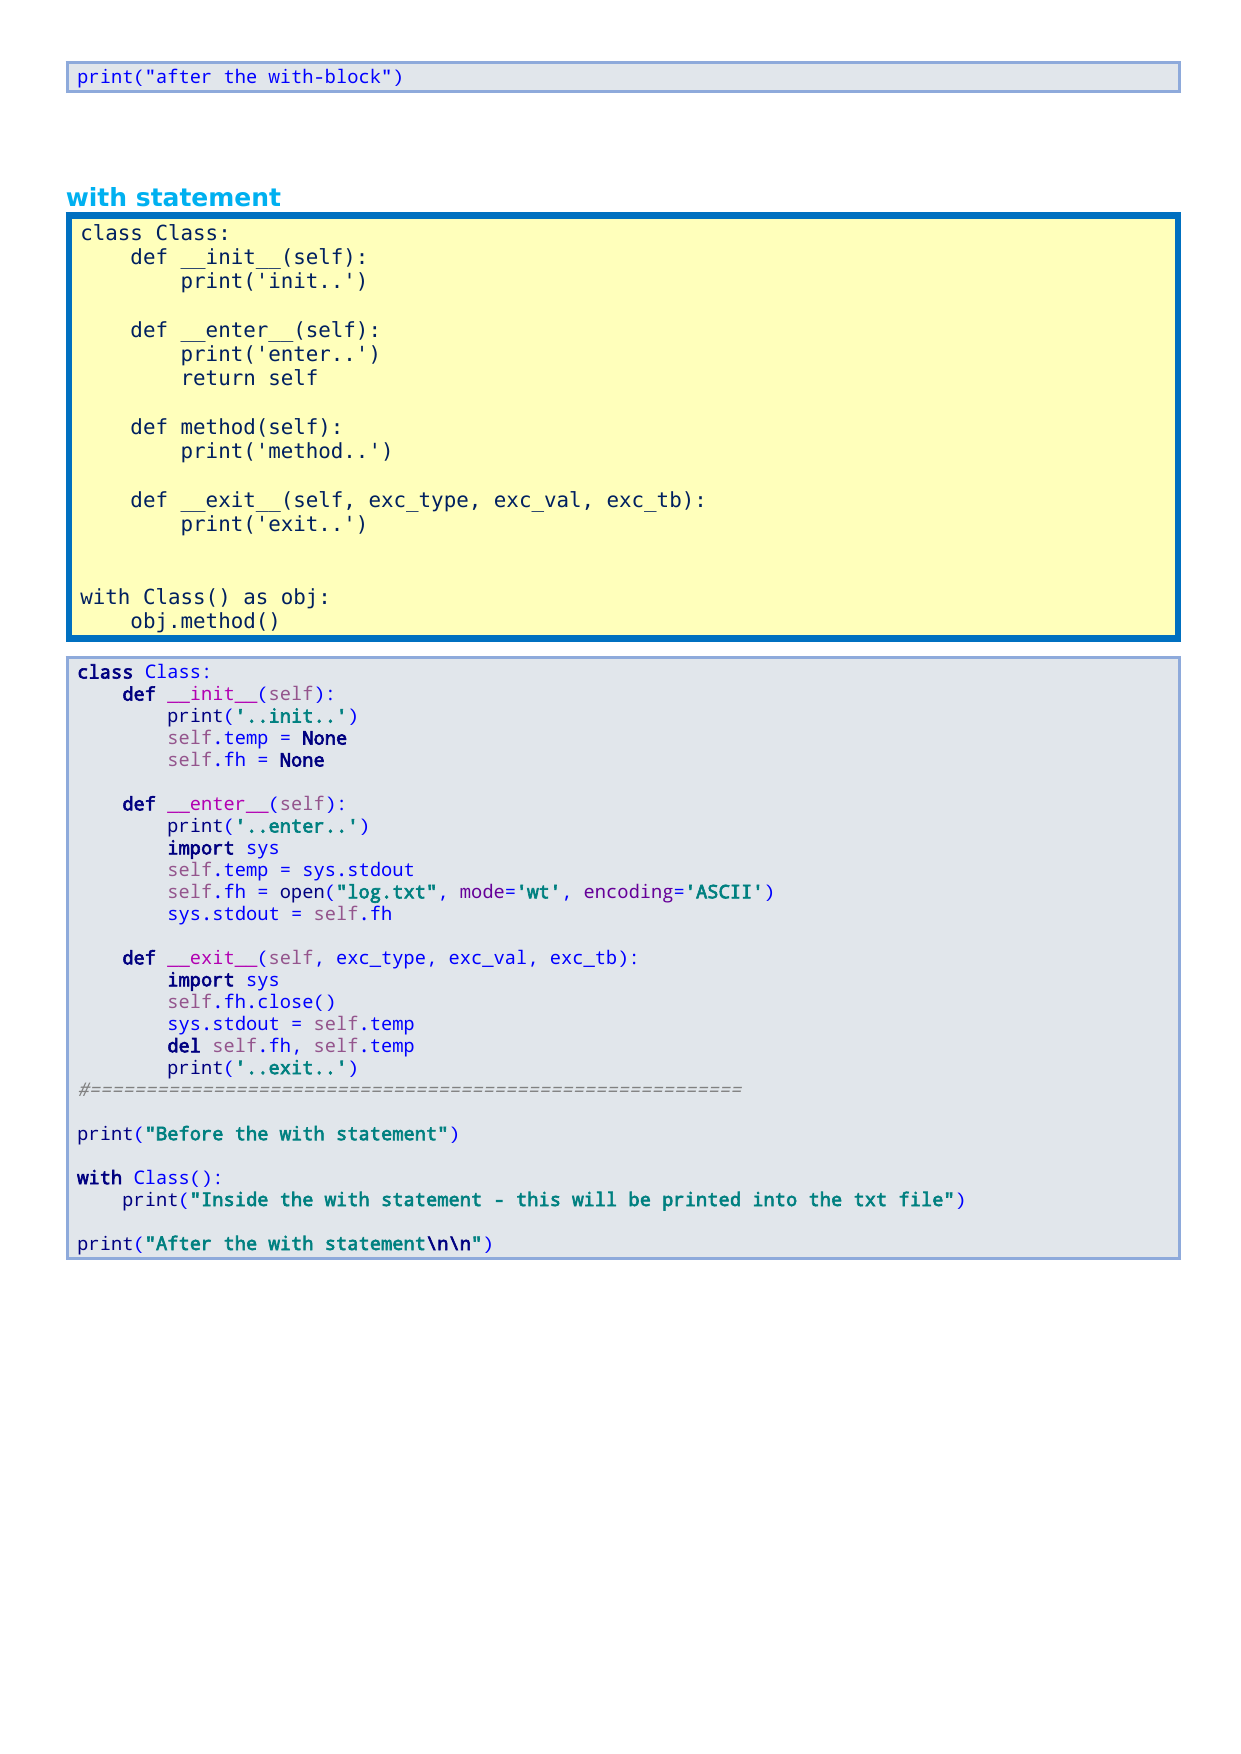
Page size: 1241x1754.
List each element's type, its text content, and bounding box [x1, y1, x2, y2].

text print('method..') [72, 431, 1175, 455]
text def __init__(self): [72, 237, 1175, 261]
text print('enter..') [72, 334, 1175, 358]
text class Class: [72, 219, 1175, 237]
text print('init..') [72, 261, 1175, 285]
text print('exit..') [72, 503, 1175, 528]
text class Class: def __init__(self): print('..init..') self.temp = None self.fh = None def __enter__(self): print('..enter..') import sys self.temp = sys.stdout self.fh = open("log.txt", mode='wt', encoding='ASCII') sys.stdout = self.fh def __exit__(self, exc_type, exc_val, exc_tb): import sys self.fh.close() sys.stdout = self.temp del self.fh, self.temp print('..exit..') #========================================================== print("Before the with statement") with Class(): print("Inside the with statement - this will be printed into the txt file") print("After the with statement\n\n") [69, 659, 1178, 1257]
text obj.method() [72, 601, 1175, 635]
title with statement [66, 183, 1181, 212]
text def method(self): [72, 406, 1175, 431]
text def __enter__(self): [72, 309, 1175, 334]
text with Class() as obj: [72, 576, 1175, 601]
text print("after the with-block") [69, 64, 1178, 90]
text def __exit__(self, exc_type, exc_val, exc_tb): [72, 479, 1175, 503]
text return self [72, 358, 1175, 382]
